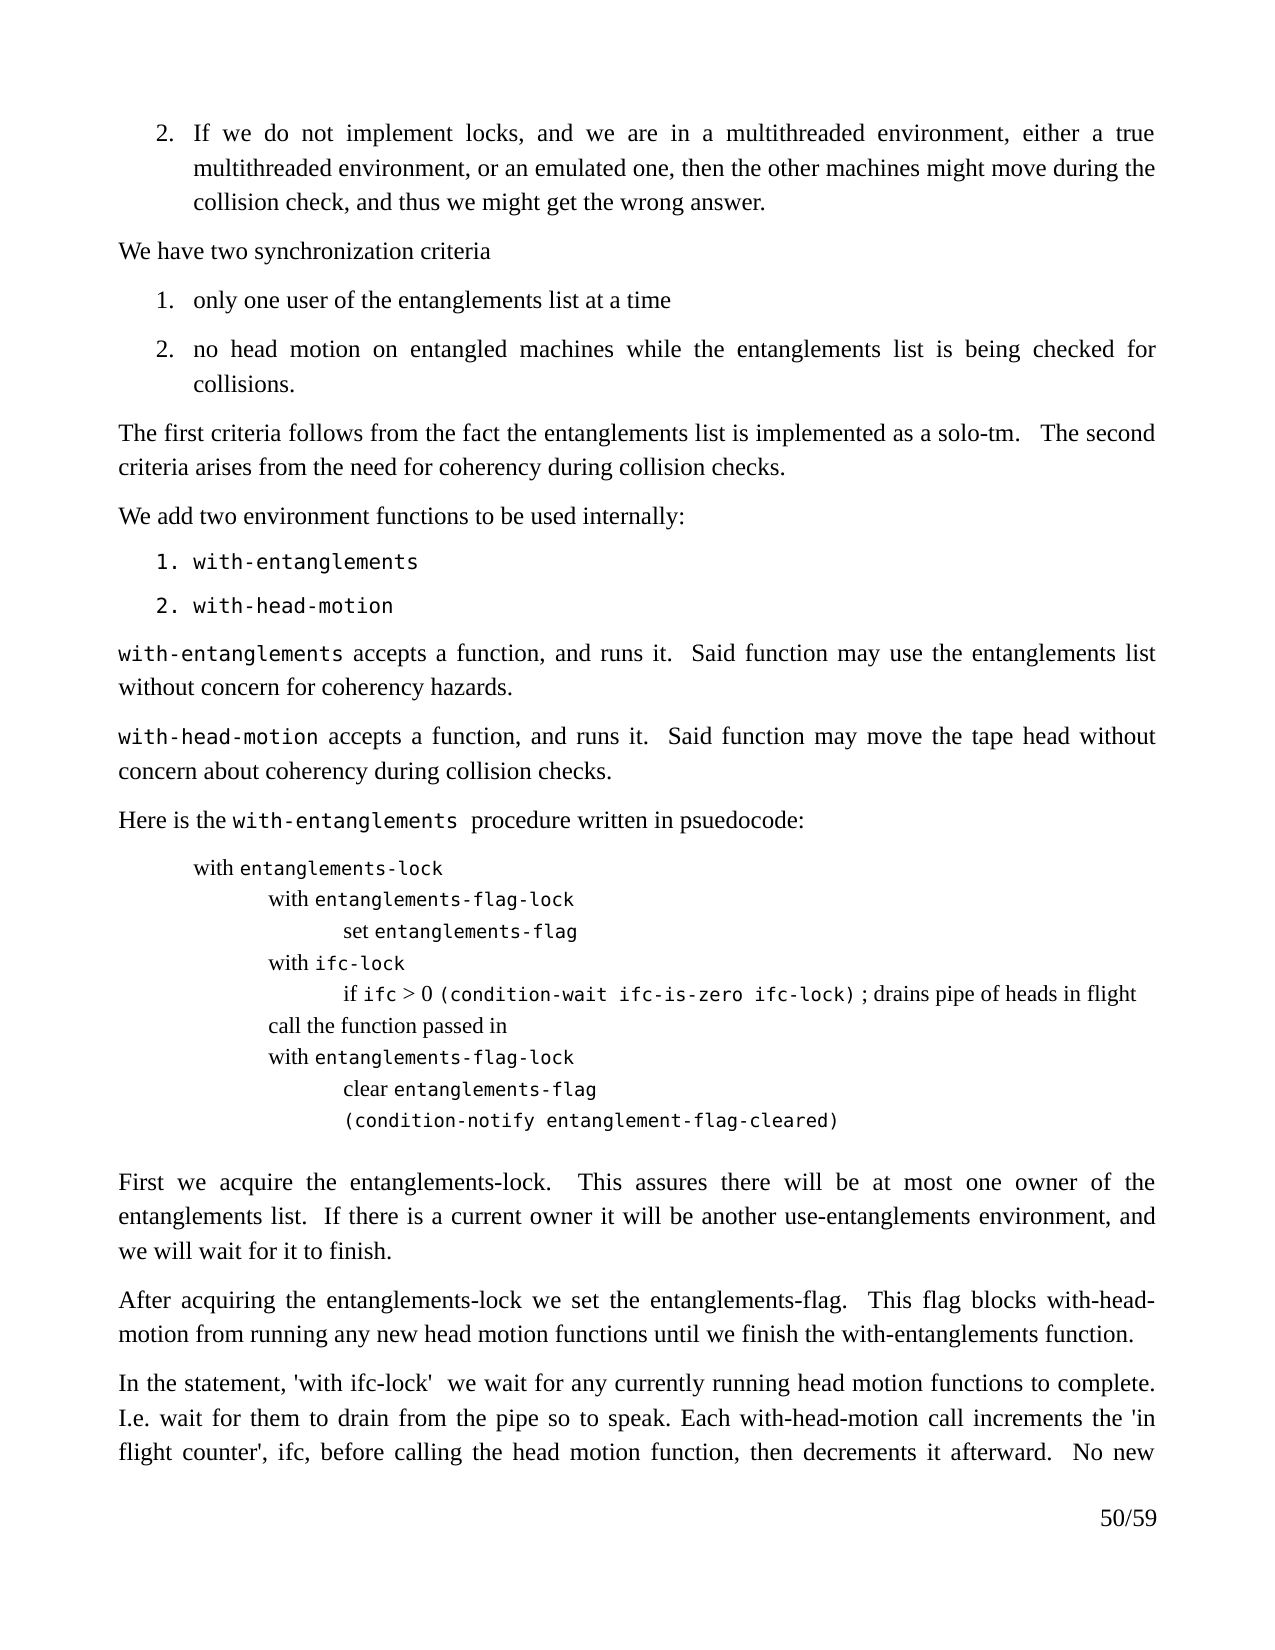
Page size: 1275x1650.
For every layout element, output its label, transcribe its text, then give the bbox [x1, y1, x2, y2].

list no head motion on entangled machines while the entanglements list is being checked for collisions. [156, 334, 1157, 397]
text call the function passed in [268, 1012, 1157, 1038]
text with-head-motion accepts a function, and runs it. Said function may move the tape head without concern about coherency during collision checks. [118, 721, 1157, 784]
text with ifc-lock [268, 948, 1157, 975]
list with-head-motion [156, 594, 1157, 618]
text Here is the with-entanglements procedure written in psuedocode: [118, 805, 1157, 833]
text with entanglements-lock [193, 854, 1157, 880]
text We have two synchronization criteria [118, 236, 1157, 265]
text (condition-notify entanglement-flag-cleared) [268, 1106, 1157, 1133]
text set entanglements-flag [268, 917, 1157, 943]
text After acquiring the entanglements-lock we set the entanglements-flag. This flag blocks with-head-motion from running any new head motion functions until we finish the with-entanglements function. [118, 1285, 1157, 1348]
text clear entanglements-flag [268, 1075, 1157, 1101]
text if ifc > 0 (condition-wait ifc-is-zero ifc-lock) ; drains pipe of heads in flight [343, 980, 1157, 1006]
text In the statement, 'with ifc-lock' we wait for any currently running head motion functions to complete. I.e. wait for them to drain from the pipe so to speak. Each with-head-motion call increments the 'in flight counter', ifc, before calling the head motion function, then decrements it afterward. No new [118, 1368, 1157, 1466]
text First we acquire the entanglements-lock. This assures there will be at most one owner of the entanglements list. If there is a current owner it will be another use-entanglements environment, and we will wait for it to finish. [118, 1167, 1157, 1265]
text with-entanglements accepts a function, and runs it. Said function may use the entanglements list without concern for coherency hazards. [118, 638, 1157, 701]
list only one user of the entanglements list at a time [156, 285, 1157, 314]
text with entanglements-flag-lock [268, 1043, 1157, 1069]
text The first criteria follows from the fact the entanglements list is implemented as a solo-tm. The second criteria arises from the need for coherency during collision checks. [118, 418, 1157, 481]
list with-entanglements [156, 550, 1157, 575]
text with entanglements-flag-lock [193, 885, 1157, 912]
list If we do not implement locks, and we are in a multithreaded environment, either a true multithreaded environment, or an emulated one, then the other machines might move during the collision check, and thus we might get the wrong answer. [156, 118, 1157, 216]
text We add two environment functions to be used internally: [118, 501, 1157, 530]
